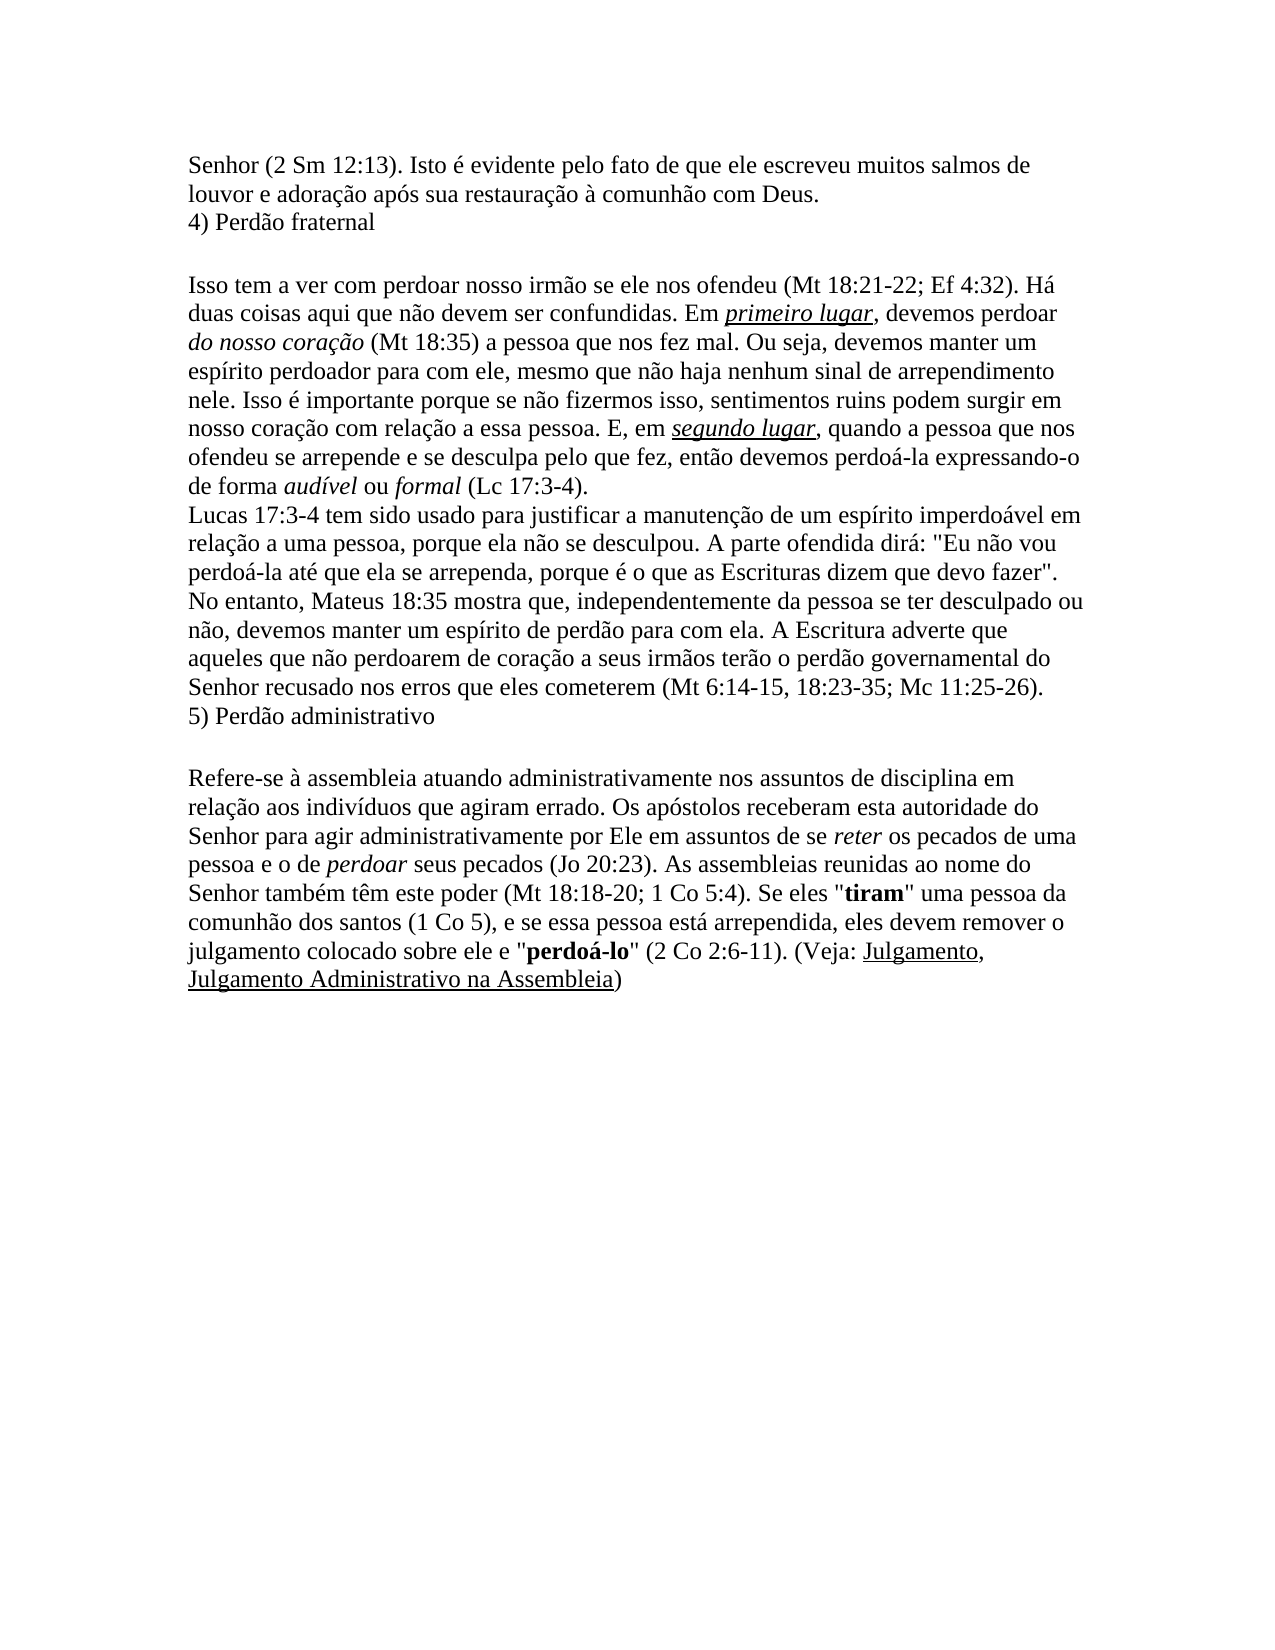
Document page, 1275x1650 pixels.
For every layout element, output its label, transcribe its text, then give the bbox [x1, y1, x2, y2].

text Refere-se à assembleia atuando administrativamente nos assuntos de disciplina em relação aos indivíduos que agiram errado. Os apóstolos receberam esta autoridade do Senhor para agir administrativamente por Ele em assuntos de se reter os pecados de uma pessoa e o de perdoar seus pecados (Jo 20:23). As assembleias reunidas ao nome do Senhor também têm este poder (Mt 18:18-20; 1 Co 5:4). Se eles "tiram" uma pessoa da comunhão dos santos (1 Co 5), e se essa pessoa está arrependida, eles devem remover o julgamento colocado sobre ele e "perdoá-lo" (2 Co 2:6-11). (Veja: Julgamento, Julgamento Administrativo na Assembleia) [188, 763, 1087, 993]
text Lucas 17:3-4 tem sido usado para justificar a manutenção de um espírito imperdoável em relação a uma pessoa, porque ela não se desculpou. A parte ofendida dirá: "Eu não vou perdoá-la até que ela se arrependa, porque é o que as Escrituras dizem que devo fazer". No entanto, Mateus 18:35 mostra que, independentemente da pessoa se ter desculpado ou não, devemos manter um espírito de perdão para com ela. A Escritura adverte que aqueles que não perdoarem de coração a seus irmãos terão o perdão governamental do Senhor recusado nos erros que eles cometerem (Mt 6:14-15, 18:23-35; Mc 11:25-26). [188, 500, 1087, 701]
text 4) Perdão fraternal [188, 207, 1087, 236]
text Isso tem a ver com perdoar nosso irmão se ele nos ofendeu (Mt 18:21-22; Ef 4:32). Há duas coisas aqui que não devem ser confundidas. Em primeiro lugar, devemos perdoar do nosso coração (Mt 18:35) a pessoa que nos fez mal. Ou seja, devemos manter um espírito perdoador para com ele, mesmo que não haja nenhum sinal de arrependimento nele. Isso é importante porque se não fizermos isso, sentimentos ruins podem surgir em nosso coração com relação a essa pessoa. E, em segundo lugar, quando a pessoa que nos ofendeu se arrepende e se desculpa pelo que fez, então devemos perdoá-la expressando-o de forma audível ou formal (Lc 17:3-4). [188, 270, 1087, 500]
text Senhor (2 Sm 12:13). Isto é evidente pelo fato de que ele escreveu muitos salmos de louvor e adoração após sua restauração à comunhão com Deus. [188, 150, 1087, 207]
text 5) Perdão administrativo [188, 701, 1087, 730]
